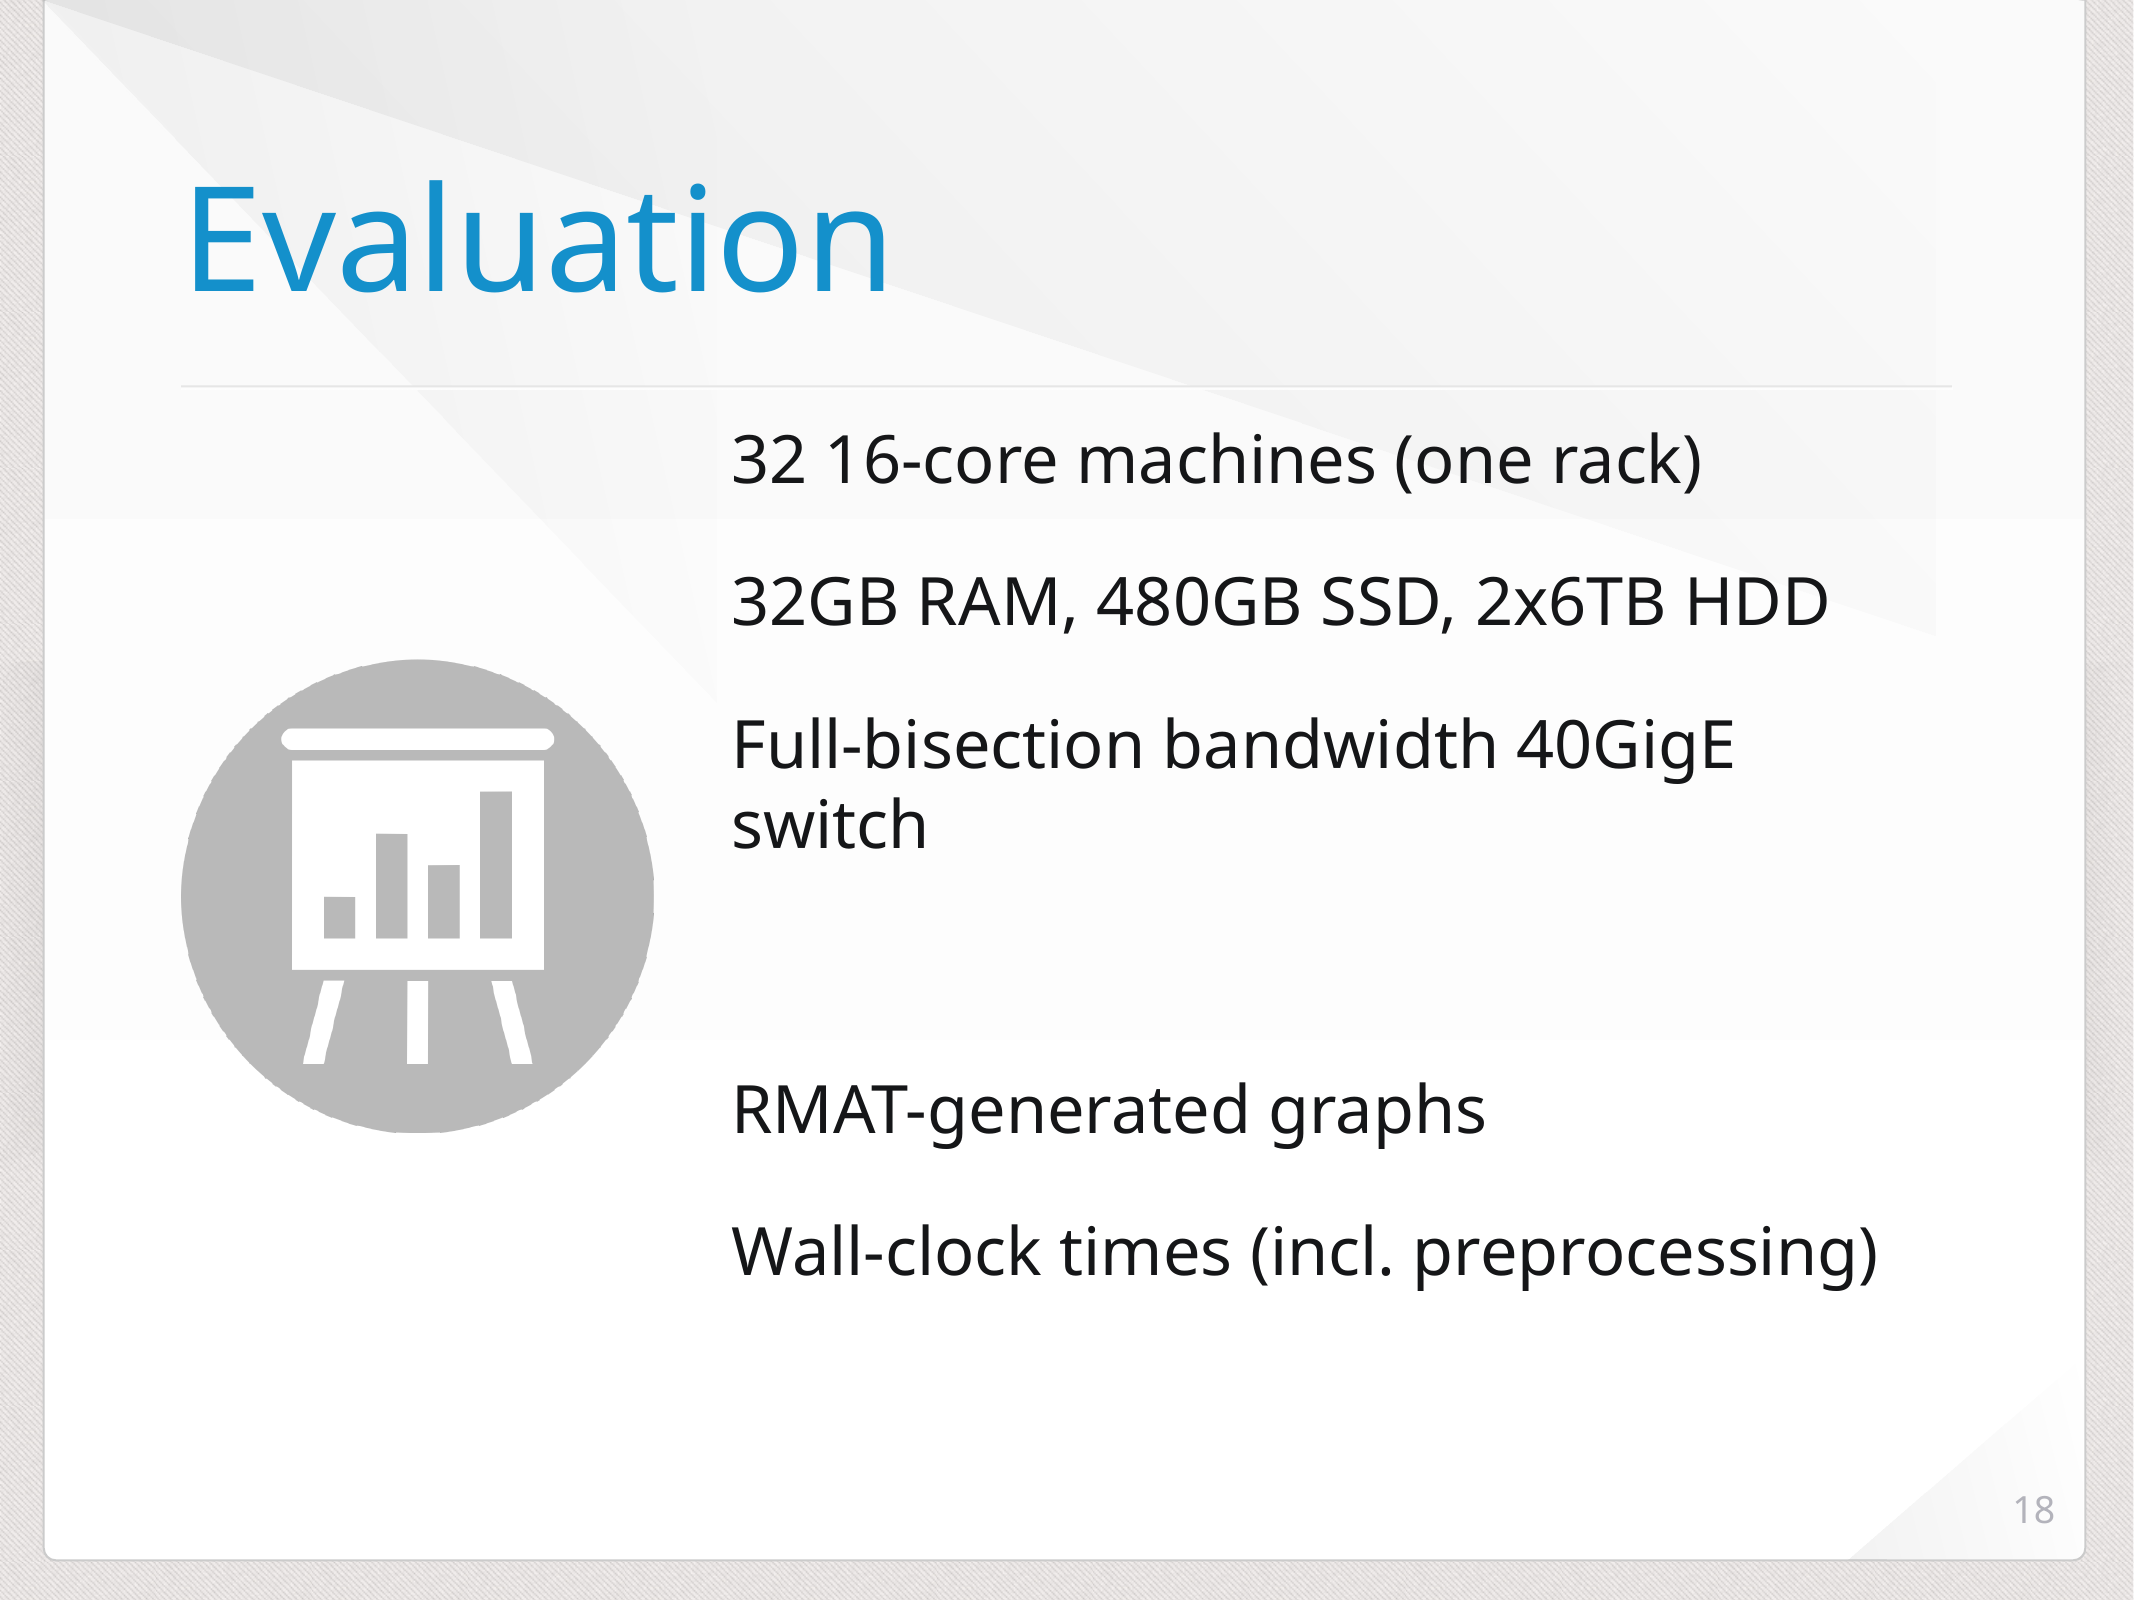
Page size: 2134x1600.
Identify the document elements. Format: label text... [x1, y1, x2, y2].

title Evaluation [181, 145, 1953, 355]
picture [181, 659, 654, 1133]
slide_number [1909, 1476, 2071, 1548]
picture [0, 0, 2134, 1600]
list 32 16-core machines (one rack) 32GB RAM, 480GB SSD, 2x6TB HDD Full-bisection bandwidth 40GigE switch RMAT-generated graphs Wall-clock times (incl. preprocessing) [731, 416, 1953, 1375]
